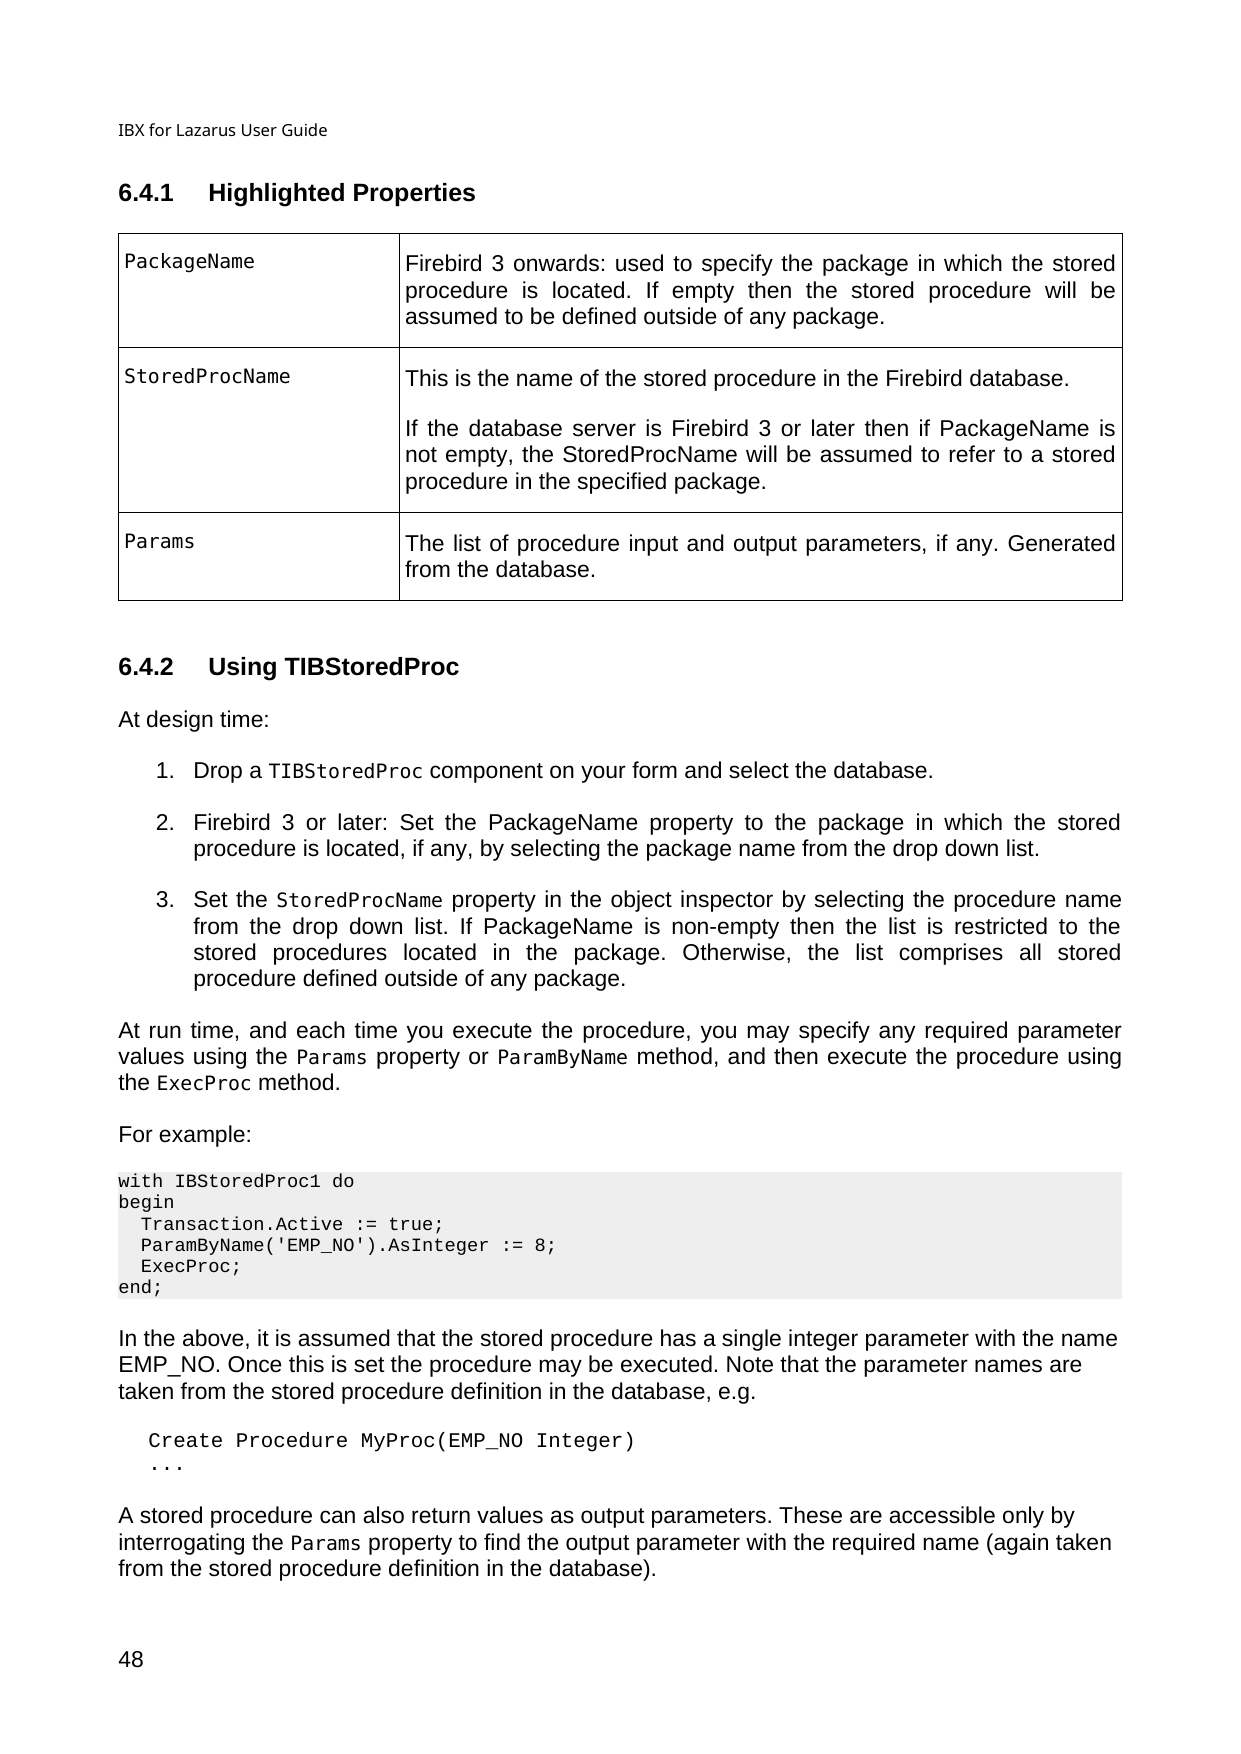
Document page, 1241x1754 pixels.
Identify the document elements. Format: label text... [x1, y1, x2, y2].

text ParamByName('EMP_NO').AsInteger := 8; [118, 1236, 1122, 1257]
table_cell The list of procedure input and output parameters, if any. Generated from the database. [400, 513, 1122, 600]
list Drop a TIBStoredProc component on your form and select the database. [156, 757, 1122, 783]
table_header PackageName [119, 234, 399, 347]
text In the above, it is assumed that the stored procedure has a single integer parameter with the name EMP_NO. Once this is set the procedure may be executed. Note that the parameter names are taken from the stored procedure definition in the database, e.g. [118, 1325, 1122, 1404]
text At design time: [118, 706, 1122, 732]
table_cell StoredProcName [119, 348, 399, 512]
list Firebird 3 or later: Set the PackageName property to the package in which the stored procedure is located, if any, by selecting the package name from the drop down list. [156, 808, 1122, 861]
table_cell This is the name of the stored procedure in the Firebird database. If the database server is Firebird 3 or later then if PackageName is not empty, the StoredProcName will be assumed to refer to a stored procedure in the specified package. [400, 348, 1122, 512]
text end; [118, 1278, 1122, 1299]
text Transaction.Active := true; [118, 1214, 1122, 1236]
text At run time, and each time you execute the procedure, you may specify any required parameter values using the Params property or ParamByName method, and then execute the procedure using the ExecProc method. [118, 1017, 1122, 1096]
subtitle Using TIBStoredProc [118, 652, 1122, 680]
table_header Firebird 3 onwards: used to specify the package in which the stored procedure is located. If empty then the stored procedure will be assumed to be defined outside of any package. [400, 234, 1122, 347]
text ExecProc; [118, 1257, 1122, 1278]
list Set the StoredProcName property in the object inspector by selecting the procedure name from the drop down list. If PackageName is non-empty then the list is restricted to the stored procedures located in the package. Otherwise, the list comprises all stored procedure defined outside of any package. [156, 886, 1122, 992]
text ... [148, 1453, 1122, 1477]
table_cell Params [119, 513, 399, 600]
subtitle Highlighted Properties [118, 178, 1122, 207]
text For example: [118, 1121, 1122, 1147]
text A stored procedure can also return values as output parameters. These are accessible only by interrogating the Params property to find the output parameter with the required name (again taken from the stored procedure definition in the database). [118, 1502, 1122, 1582]
text begin [118, 1193, 1122, 1214]
text with IBStoredProc1 do [118, 1172, 1122, 1193]
text Create Procedure MyProc(EMP_NO Integer) [148, 1430, 1122, 1453]
